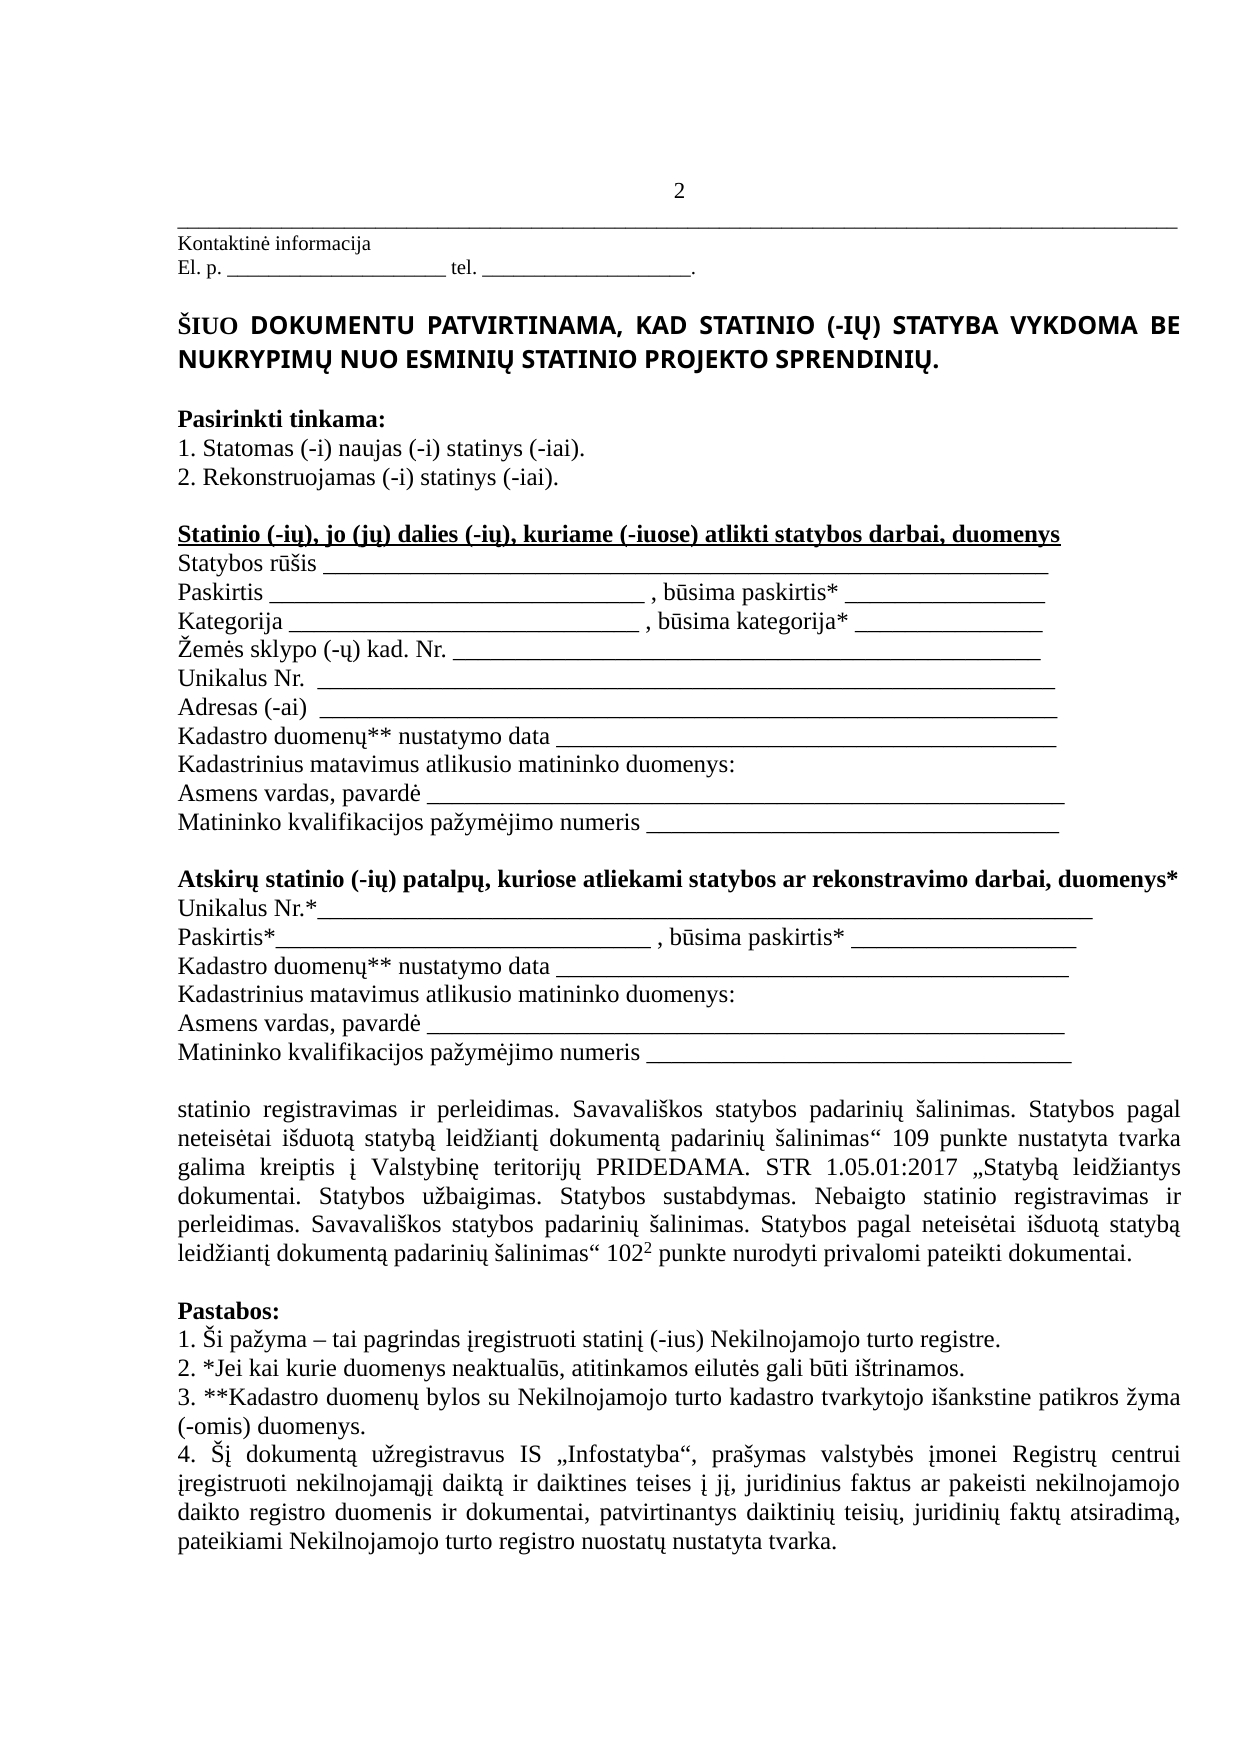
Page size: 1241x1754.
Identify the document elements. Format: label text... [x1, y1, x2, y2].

text Adresas (-ai) ___________________________________________________________ [177, 692, 1181, 721]
text 1. Statomas (-i) naujas (-i) statinys (-iai). [177, 433, 1181, 462]
text 3. **Kadastro duomenų bylos su Nekilnojamojo turto kadastro tvarkytojo išankstine patikros žyma (-omis) duomenys. [177, 1382, 1181, 1439]
text Pastabos: [177, 1296, 1181, 1324]
text Asmens vardas, pavardė ___________________________________________________ [177, 778, 1181, 807]
text 1. Ši pažyma – tai pagrindas įregistruoti statinį (-ius) Nekilnojamojo turto registre. [177, 1324, 1181, 1353]
text 4. Šį dokumentą užregistravus IS „Infostatyba“, prašymas valstybės įmonei Registrų centrui įregistruoti nekilnojamąjį daiktą ir daiktines teises į jį, juridinius faktus ar pakeisti nekilnojamojo daikto registro duomenis ir dokumentai, patvirtinantys daiktinių teisių, juridinių faktų atsiradimą, pateikiami Nekilnojamojo turto registro nuostatų nustatyta tvarka. [177, 1439, 1181, 1554]
text 2. *Jei kai kurie duomenys neaktualūs, atitinkamos eilutės gali būti ištrinamos. [177, 1353, 1181, 1382]
text Matininko kvalifikacijos pažymėjimo numeris __________________________________ [177, 1037, 1181, 1066]
text Pasirinkti tinkama: [177, 404, 1181, 433]
text ________________________________________________________________________________________________ [177, 207, 1181, 231]
text Kadastro duomenų** nustatymo data ________________________________________ [177, 721, 1181, 749]
text Kadastro duomenų** nustatymo data _________________________________________ [177, 951, 1181, 979]
text statinio registravimas ir perleidimas. Savavališkos statybos padarinių šalinimas. Statybos pagal neteisėtai išduotą statybą leidžiantį dokumentą padarinių šalinimas“ 109 punkte nustatyta tvarka galima kreiptis į Valstybinę teritorijų PRIDEDAMA. STR 1.05.01:2017 „Statybą leidžiantys dokumentai. Statybos užbaigimas. Statybos sustabdymas. Nebaigto statinio registravimas ir perleidimas. Savavališkos statybos padarinių šalinimas. Statybos pagal neteisėtai išduotą statybą leidžiantį dokumentą padarinių šalinimas“ 1022 punkte nurodyti privalomi pateikti dokumentai. [177, 1094, 1181, 1267]
text Kontaktinė informacija [177, 231, 1181, 255]
text 2. Rekonstruojamas (-i) statinys (-iai). [177, 462, 1181, 491]
text Žemės sklypo (-ų) kad. Nr. _______________________________________________ [177, 634, 1181, 663]
text Paskirtis*______________________________ , būsima paskirtis* __________________ [177, 922, 1181, 951]
text Statybos rūšis __________________________________________________________ [177, 548, 1181, 577]
text Unikalus Nr. ___________________________________________________________ [177, 663, 1181, 692]
text ŠIUO DOKUMENTU patvirtinama, kad statiniO (-Ių) statyba vykdomA be nukrypimų nuo esminių statinio projekto sprendinių. [177, 308, 1181, 376]
text Matininko kvalifikacijos pažymėjimo numeris _________________________________ [177, 807, 1181, 836]
text Unikalus Nr.*______________________________________________________________ [177, 893, 1181, 922]
text Kadastrinius matavimus atlikusio matininko duomenys: [177, 749, 1181, 778]
text Statinio (-ių), jo (jų) dalies (-ių), kuriame (-iuose) atlikti statybos darbai, duomenys [177, 519, 1181, 548]
text Asmens vardas, pavardė ___________________________________________________ [177, 1008, 1181, 1037]
text Atskirų statinio (-ių) patalpų, kuriose atliekami statybos ar rekonstravimo darbai, duomenys* [177, 864, 1181, 893]
text Kategorija ____________________________ , būsima kategorija* _______________ [177, 606, 1181, 634]
text El. p. _____________________ tel. ____________________. [177, 255, 1181, 279]
text Kadastrinius matavimus atlikusio matininko duomenys: [177, 979, 1181, 1008]
text Paskirtis ______________________________ , būsima paskirtis* ________________ [177, 577, 1181, 606]
